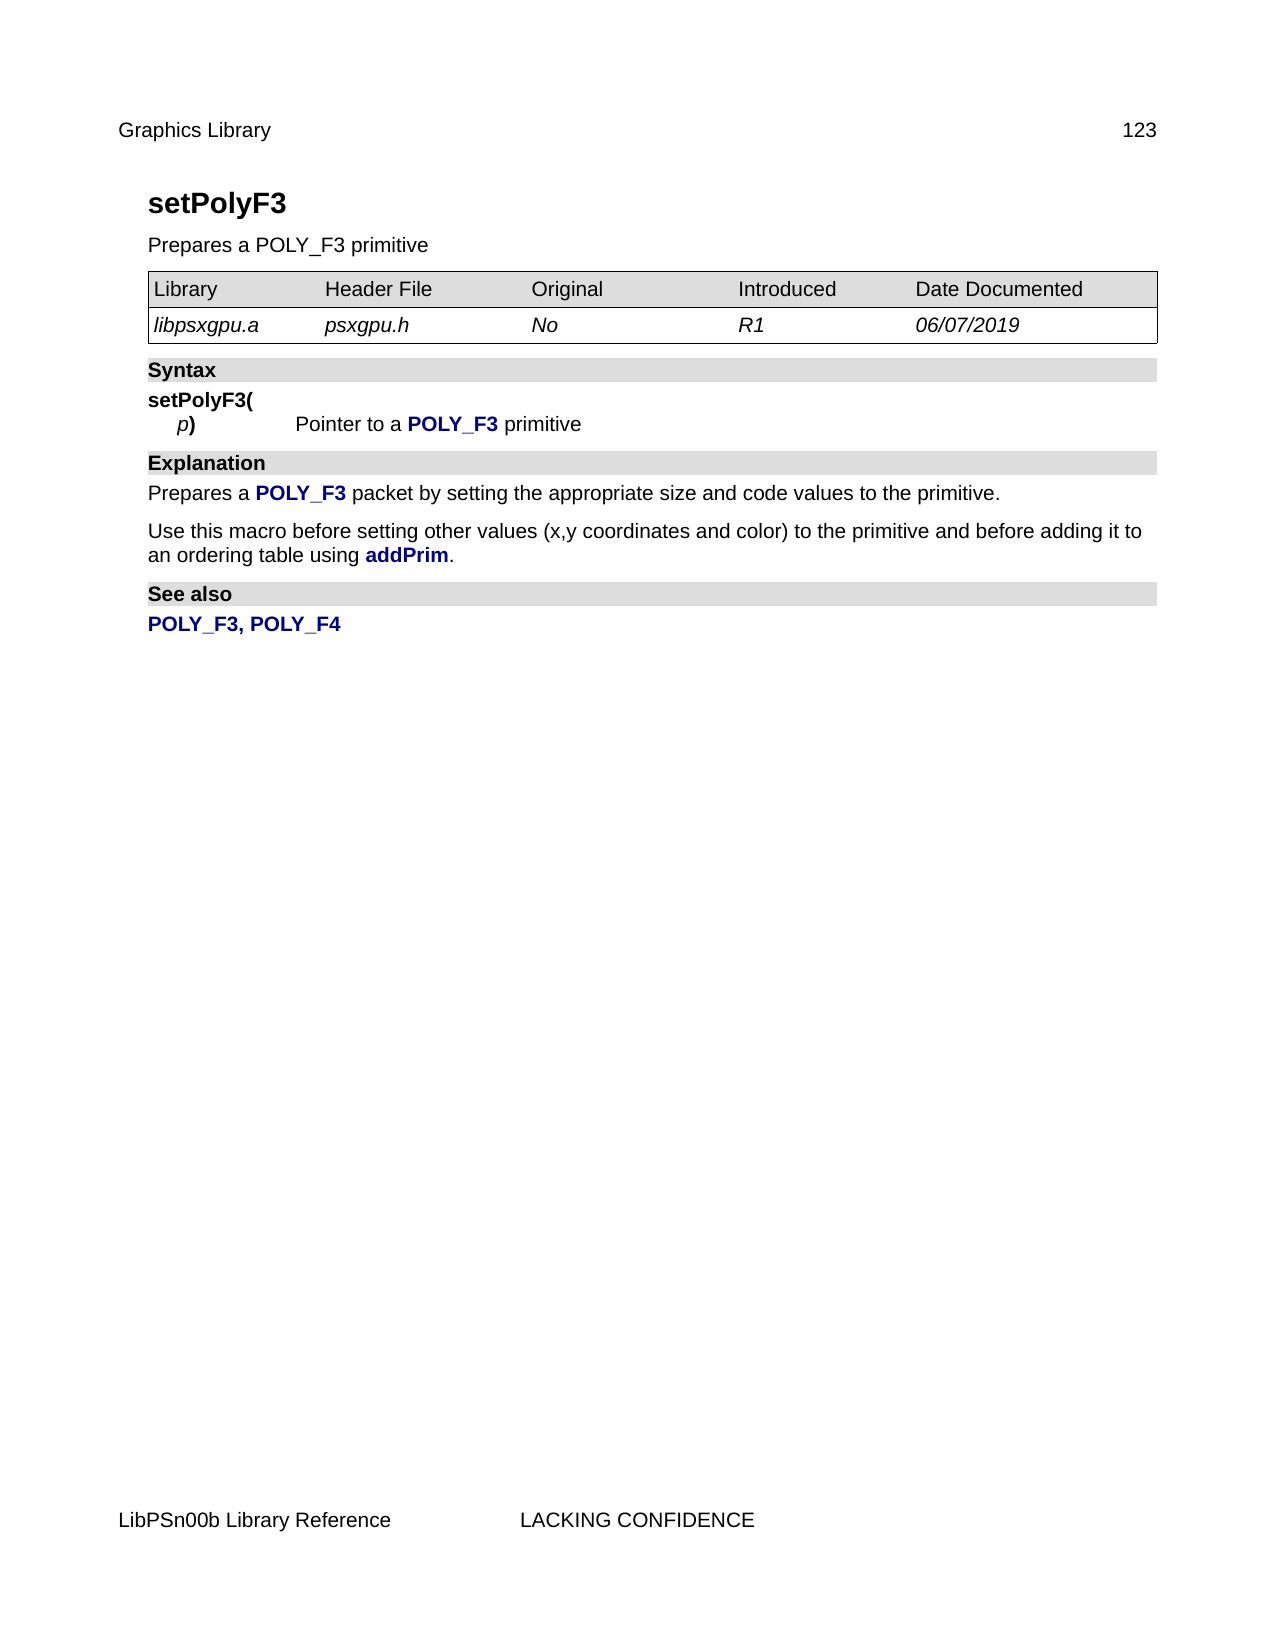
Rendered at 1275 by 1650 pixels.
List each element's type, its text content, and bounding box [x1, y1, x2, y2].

text libpsxgpu.a psxgpu.h No R1 06/07/2019 [149, 308, 1157, 343]
text p) Pointer to a POLY_F3 primitive [148, 412, 1157, 436]
subtitle setPolyF3 [148, 186, 1157, 220]
text setPolyF3( [148, 388, 1157, 412]
text Prepares a POLY_F3 packet by setting the appropriate size and code values to the primitive. [148, 481, 1157, 504]
text Use this macro before setting other values (x,y coordinates and color) to the primitive and before adding it to an ordering table using addPrim. [148, 519, 1157, 567]
subtitle Syntax [148, 358, 1157, 382]
subtitle Explanation [148, 451, 1157, 475]
subtitle See also [148, 582, 1157, 606]
text POLY_F3, POLY_F4 [148, 612, 1157, 636]
text Prepares a POLY_F3 primitive [148, 232, 1157, 256]
text Library Header File Original Introduced Date Documented [149, 272, 1157, 307]
